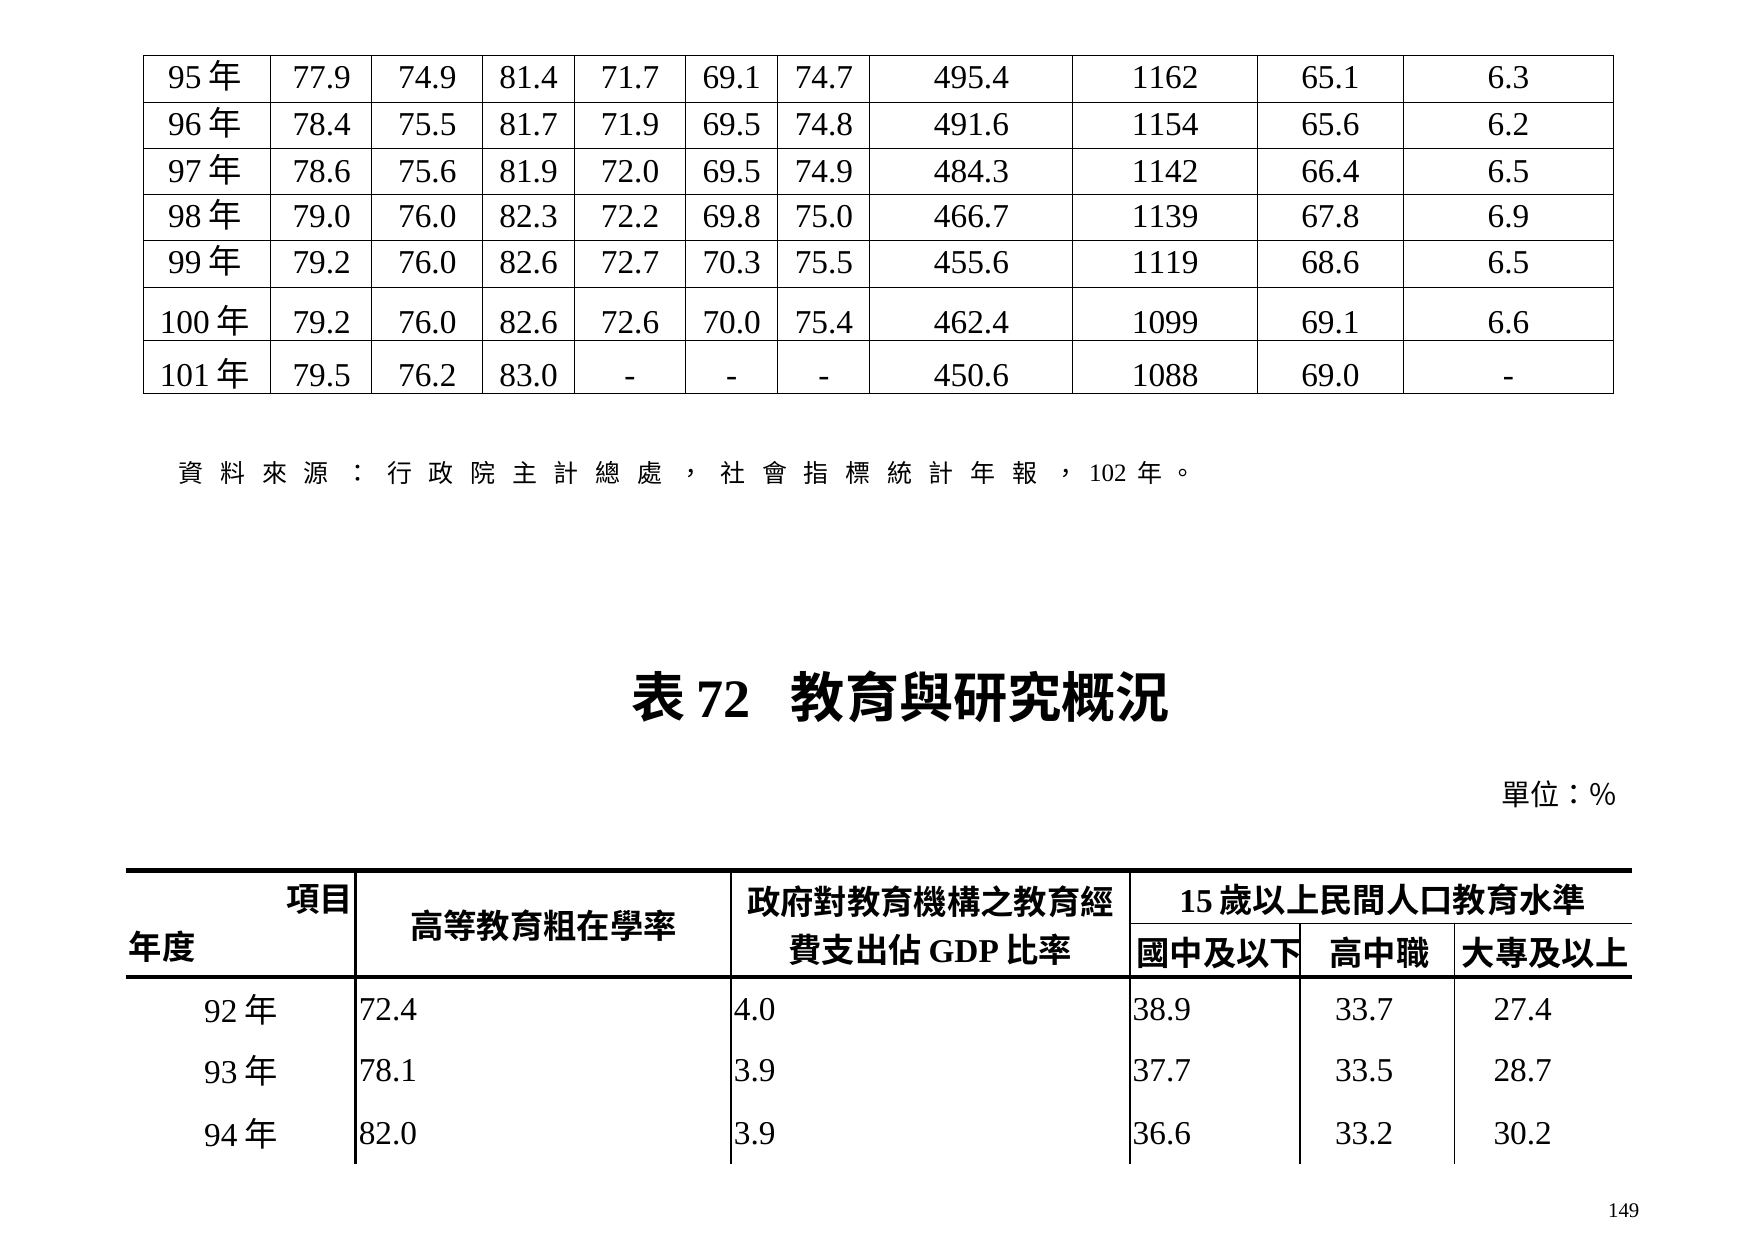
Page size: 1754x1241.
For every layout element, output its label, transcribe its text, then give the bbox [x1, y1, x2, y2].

table_cell 69.1 [686, 56, 777, 102]
table_cell 高中職 [1301, 924, 1454, 975]
table_cell 65.1 [1258, 56, 1403, 102]
table_header 項目 年度 [126, 873, 354, 975]
table_cell 33.2 [1301, 1101, 1454, 1163]
table_cell 69.0 [1258, 341, 1403, 393]
table_cell 79.2 [271, 241, 371, 287]
table_cell 37.7 [1131, 1038, 1299, 1101]
table_cell 6.3 [1404, 56, 1613, 102]
table_cell 76.0 [372, 241, 482, 287]
table_cell 83.0 [483, 341, 574, 393]
table_cell 76.2 [372, 341, 482, 393]
table_cell 75.0 [778, 195, 869, 240]
table_cell 74.7 [778, 56, 869, 102]
table_cell 462.4 [870, 288, 1072, 340]
table_cell 491.6 [870, 103, 1072, 148]
table_cell 國中及以下 [1131, 924, 1299, 975]
table_cell 76.0 [372, 288, 482, 340]
table_cell 98年 [144, 195, 270, 240]
table_cell 81.4 [483, 56, 574, 102]
table_cell 82.0 [357, 1101, 730, 1163]
table_cell 74.8 [778, 103, 869, 148]
table_cell 6.6 [1404, 288, 1613, 340]
table_cell 81.7 [483, 103, 574, 148]
table_cell 76.0 [372, 195, 482, 240]
table_cell 100年 [144, 288, 270, 340]
table_cell 69.8 [686, 195, 777, 240]
table_cell 1088 [1073, 341, 1257, 393]
table_cell 36.6 [1131, 1101, 1299, 1163]
table_cell 27.4 [1455, 979, 1632, 1038]
table_cell 67.8 [1258, 195, 1403, 240]
table_cell 82.6 [483, 288, 574, 340]
table_cell 70.0 [686, 288, 777, 340]
table_cell 30.2 [1455, 1101, 1632, 1163]
table_cell 77.9 [271, 56, 371, 102]
table_cell 1162 [1073, 56, 1257, 102]
table_cell 466.7 [870, 195, 1072, 240]
table_cell 33.5 [1301, 1038, 1454, 1101]
table_cell 68.6 [1258, 241, 1403, 287]
table_cell 95年 [144, 56, 270, 102]
table_cell 74.9 [778, 149, 869, 194]
table_cell - [686, 341, 777, 393]
table_cell 72.4 [357, 979, 730, 1038]
table_cell 79.2 [271, 288, 371, 340]
table_cell 72.2 [575, 195, 685, 240]
table_cell 82.3 [483, 195, 574, 240]
table_cell 1154 [1073, 103, 1257, 148]
table_cell 72.0 [575, 149, 685, 194]
table_cell 1099 [1073, 288, 1257, 340]
table_cell 75.5 [778, 241, 869, 287]
table_header 15歲以上民間人口教育水準 [1131, 873, 1632, 922]
table_cell 1139 [1073, 195, 1257, 240]
table_cell 71.7 [575, 56, 685, 102]
table_cell 450.6 [870, 341, 1072, 393]
table_cell 72.6 [575, 288, 685, 340]
table_cell 6.9 [1404, 195, 1613, 240]
table_cell 大專及以上 [1455, 924, 1632, 975]
text 表72 教育與研究概況 [172, 655, 1628, 733]
table_cell 71.9 [575, 103, 685, 148]
table_header 高等教育粗在學率 [357, 873, 730, 975]
table_header 政府對教育機構之教育經費支出佔GDP比率 [732, 873, 1129, 975]
table_cell - [1404, 341, 1613, 393]
table_cell 33.7 [1301, 979, 1454, 1038]
table_cell - [575, 341, 685, 393]
table_cell 6.5 [1404, 241, 1613, 287]
table_cell 38.9 [1131, 979, 1299, 1038]
table_cell 93年 [126, 1038, 354, 1101]
table_cell 78.6 [271, 149, 371, 194]
table_cell 1119 [1073, 241, 1257, 287]
table_cell 101年 [144, 341, 270, 393]
table_cell 92年 [126, 979, 354, 1038]
table_cell 4.0 [732, 979, 1129, 1038]
table_cell 70.3 [686, 241, 777, 287]
table_cell 66.4 [1258, 149, 1403, 194]
table_cell 78.4 [271, 103, 371, 148]
table_cell 455.6 [870, 241, 1072, 287]
table_cell 72.7 [575, 241, 685, 287]
table_cell 96年 [144, 103, 270, 148]
table_cell 69.1 [1258, 288, 1403, 340]
table_cell 82.6 [483, 241, 574, 287]
table_cell 75.4 [778, 288, 869, 340]
table_cell 6.2 [1404, 103, 1613, 148]
text 資料來源：行政院主計總處，社會指標統計年報，102年。 [128, 430, 1628, 493]
table_cell 75.6 [372, 149, 482, 194]
table_cell 3.9 [732, 1101, 1129, 1163]
text 單位：％ [128, 771, 1617, 813]
table_cell 6.5 [1404, 149, 1613, 194]
table_cell 81.9 [483, 149, 574, 194]
table_cell 75.5 [372, 103, 482, 148]
table_cell 94年 [126, 1101, 354, 1163]
table_cell 1142 [1073, 149, 1257, 194]
table_cell 79.5 [271, 341, 371, 393]
table_cell 99年 [144, 241, 270, 287]
table_cell 65.6 [1258, 103, 1403, 148]
table_cell 97年 [144, 149, 270, 194]
table_cell 78.1 [357, 1038, 730, 1101]
table_cell 79.0 [271, 195, 371, 240]
table_cell 69.5 [686, 103, 777, 148]
table_cell 3.9 [732, 1038, 1129, 1101]
table_cell 484.3 [870, 149, 1072, 194]
table_cell - [778, 341, 869, 393]
table_cell 74.9 [372, 56, 482, 102]
table_cell 28.7 [1455, 1038, 1632, 1101]
table_cell 69.5 [686, 149, 777, 194]
table_cell 495.4 [870, 56, 1072, 102]
